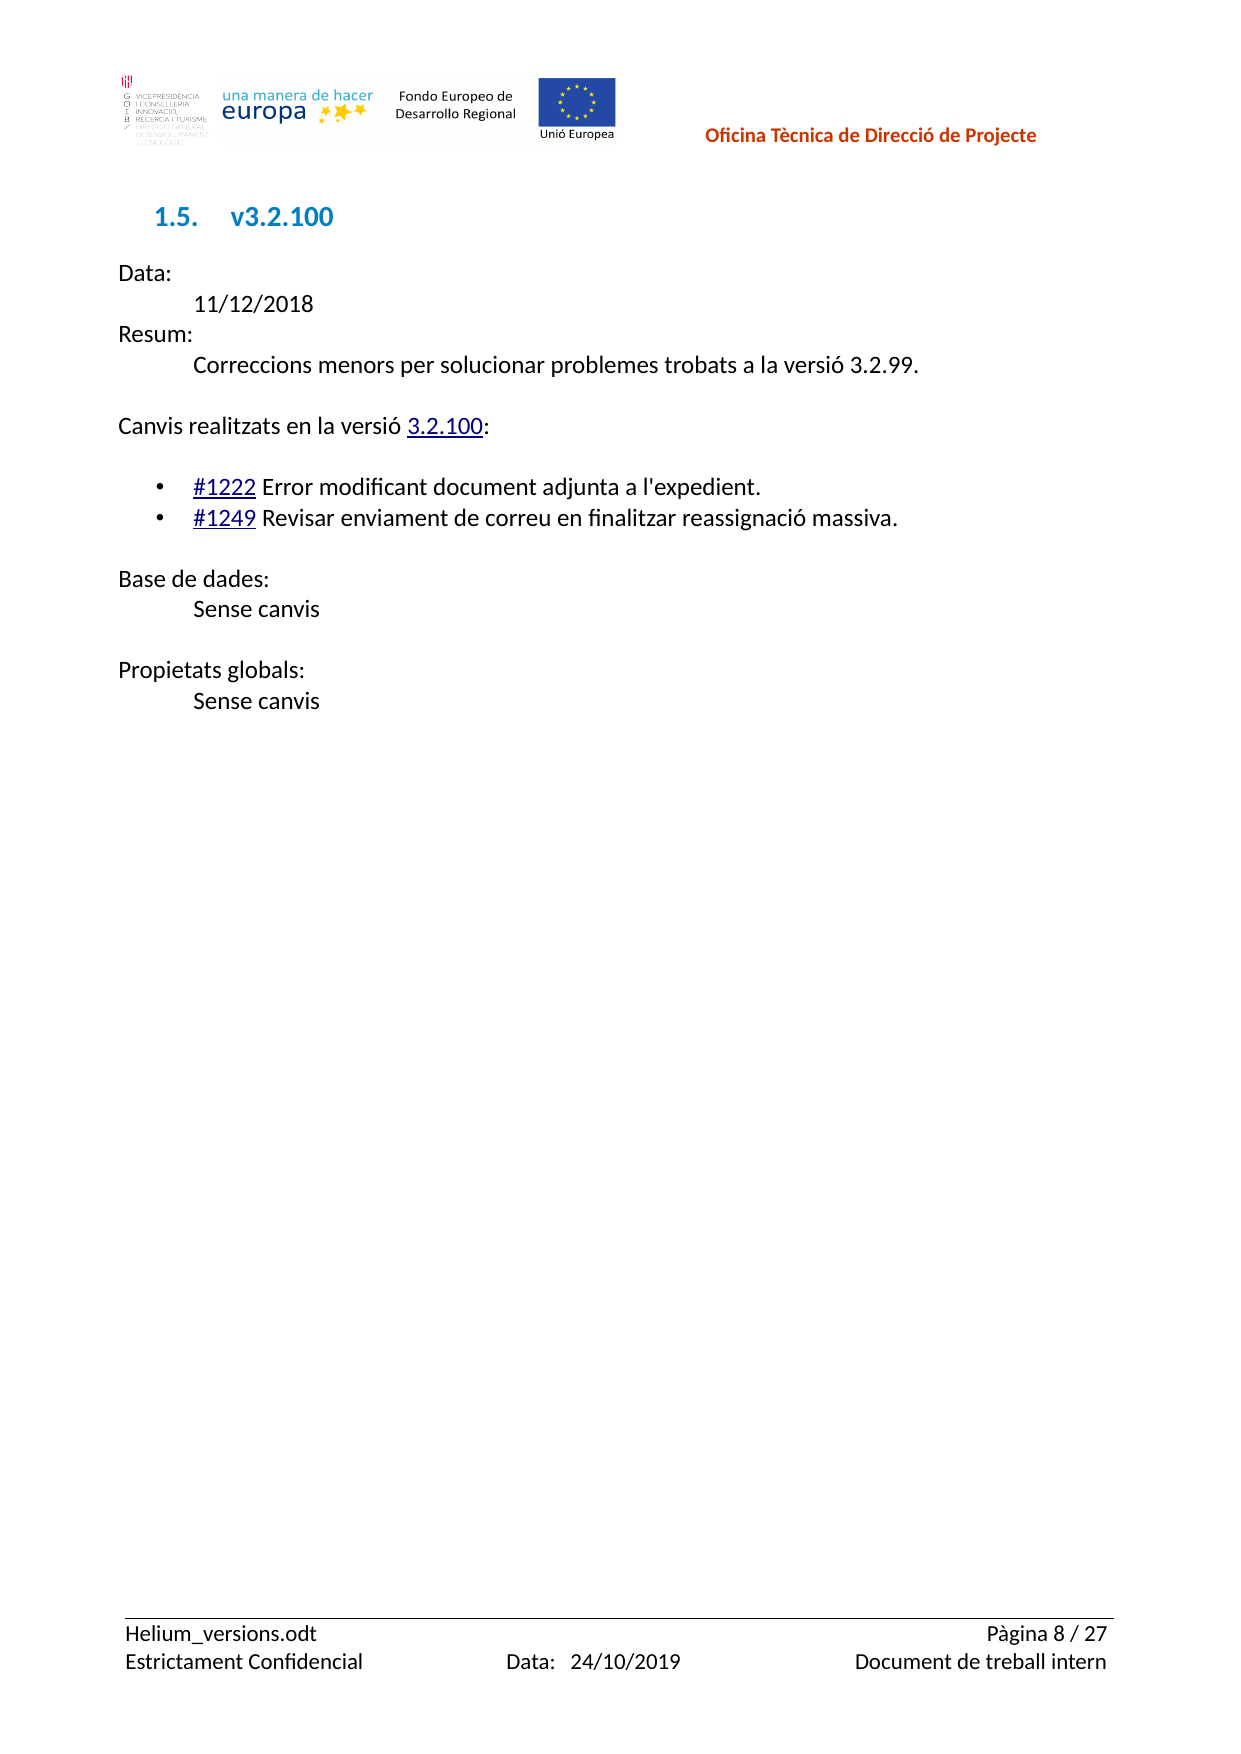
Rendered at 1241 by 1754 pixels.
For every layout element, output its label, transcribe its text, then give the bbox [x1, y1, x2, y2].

picture [219, 73, 621, 147]
picture [118, 73, 213, 147]
list #1222 Error modificant document adjunta a l'expedient. [156, 471, 1122, 502]
list #1249 Revisar enviament de correu en finalitzar reassignació massiva. [156, 502, 1122, 532]
text Data: [118, 258, 1122, 288]
text Canvis realitzats en la versió 3.2.100: [118, 410, 1122, 441]
text Resum: [118, 319, 1122, 349]
subtitle v3.2.100 [153, 198, 1122, 234]
text Sense canvis [118, 685, 1122, 715]
text 11/12/2018 [118, 288, 1122, 319]
text Propietats globals: [118, 654, 1122, 685]
text Base de dades: [118, 563, 1122, 593]
text Correccions menors per solucionar problemes trobats a la versió 3.2.99. [118, 349, 1122, 380]
text Sense canvis [118, 593, 1122, 624]
